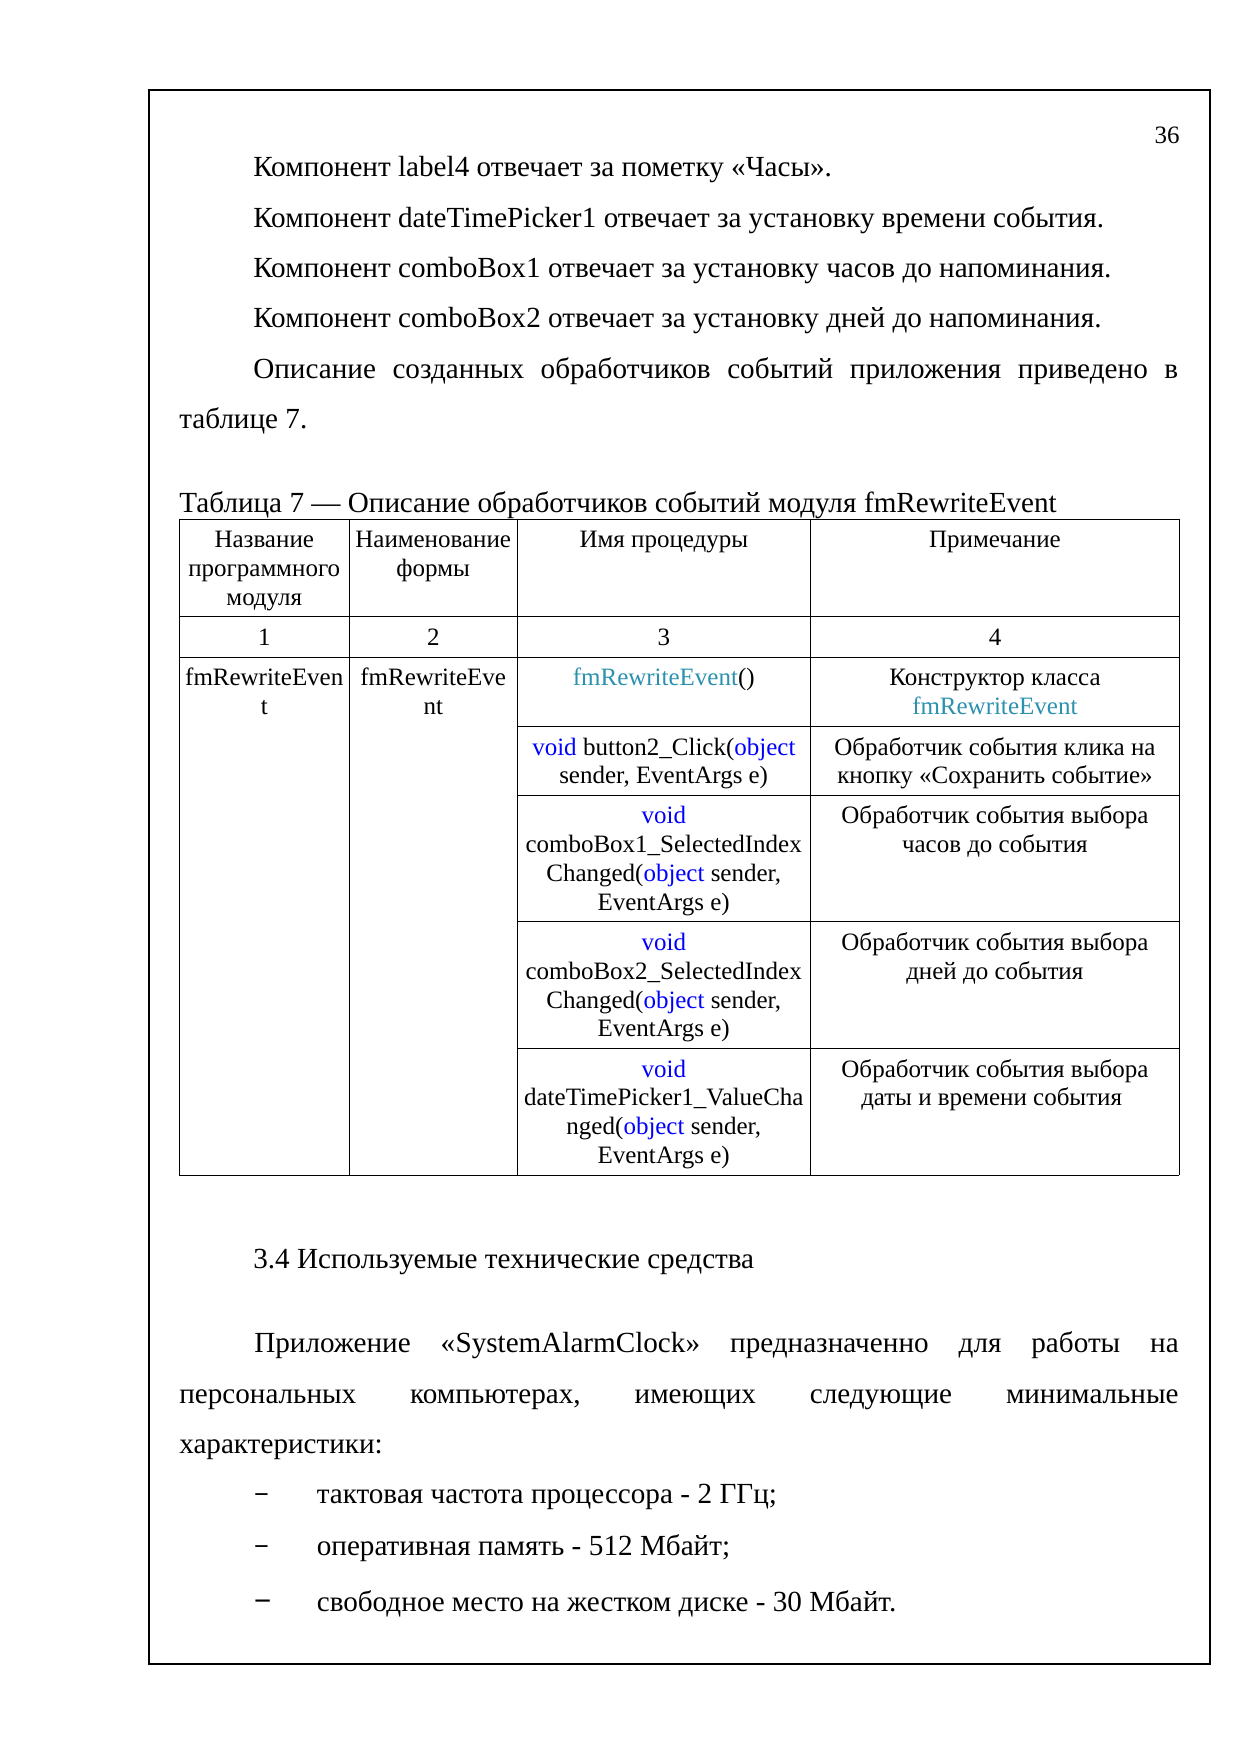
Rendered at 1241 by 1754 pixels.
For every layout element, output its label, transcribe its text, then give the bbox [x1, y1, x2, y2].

table_cell fmRewriteEvent [350, 658, 517, 1174]
text 3.4 Используемые технические средства [179, 1242, 1179, 1275]
table_cell void comboBox2_SelectedIndexChanged(object sender, EventArgs e) [518, 922, 810, 1048]
table_header Примечание [811, 520, 1179, 616]
table_cell 2 [350, 617, 517, 657]
table_cell Обработчик события выбора часов до события [811, 796, 1179, 921]
table_cell Обработчик события клика на кнопку «Сохранить событие» [811, 727, 1179, 795]
text Компонент comboBox2 отвечает за установку дней до напоминания. [179, 301, 1179, 334]
table_cell fmRewriteEvent() [518, 658, 810, 726]
table_cell 1 [180, 617, 349, 657]
table_header Имя процедуры [518, 520, 810, 616]
text Приложение «SystemAlarmClock» предназначенно для работы на персональных компьютерах, имеющих следующие минимальные характеристики: [179, 1326, 1179, 1460]
table_cell 3 [518, 617, 810, 657]
list оперативная память - 512 Мбайт; [179, 1528, 1179, 1563]
table_cell void comboBox1_SelectedIndexChanged(object sender, EventArgs e) [518, 796, 810, 921]
text Компонент dateTimePicker1 отвечает за установку времени события. [179, 200, 1179, 233]
table_cell void button2_Click(object sender, EventArgs e) [518, 727, 810, 795]
table_cell 4 [811, 617, 1179, 657]
list тактовая частота процессора - 2 ГГц; [179, 1476, 1179, 1511]
text Компонент comboBox1 отвечает за установку часов до напоминания. [179, 250, 1179, 284]
table_cell void dateTimePicker1_ValueChanged(object sender, EventArgs e) [518, 1049, 810, 1174]
list свободное место на жестком диске - 30 Мбайт. [179, 1580, 1179, 1620]
table_header Название программного модуля [180, 520, 349, 616]
table_cell fmRewriteEvent [180, 658, 349, 1174]
table_cell Конструктор класса fmRewriteEvent [811, 658, 1179, 726]
table_cell Обработчик события выбора дней до события [811, 922, 1179, 1048]
text Таблица 7 — Описание обработчиков событий модуля fmRewriteEvent [179, 485, 1179, 518]
text Описание созданных обработчиков событий приложения приведено в таблице 7. [179, 351, 1179, 435]
table_header Наименование формы [350, 520, 517, 616]
text Компонент label4 отвечает за пометку «Часы». [179, 149, 1179, 183]
table_cell Обработчик события выбора даты и времени события [811, 1049, 1179, 1174]
